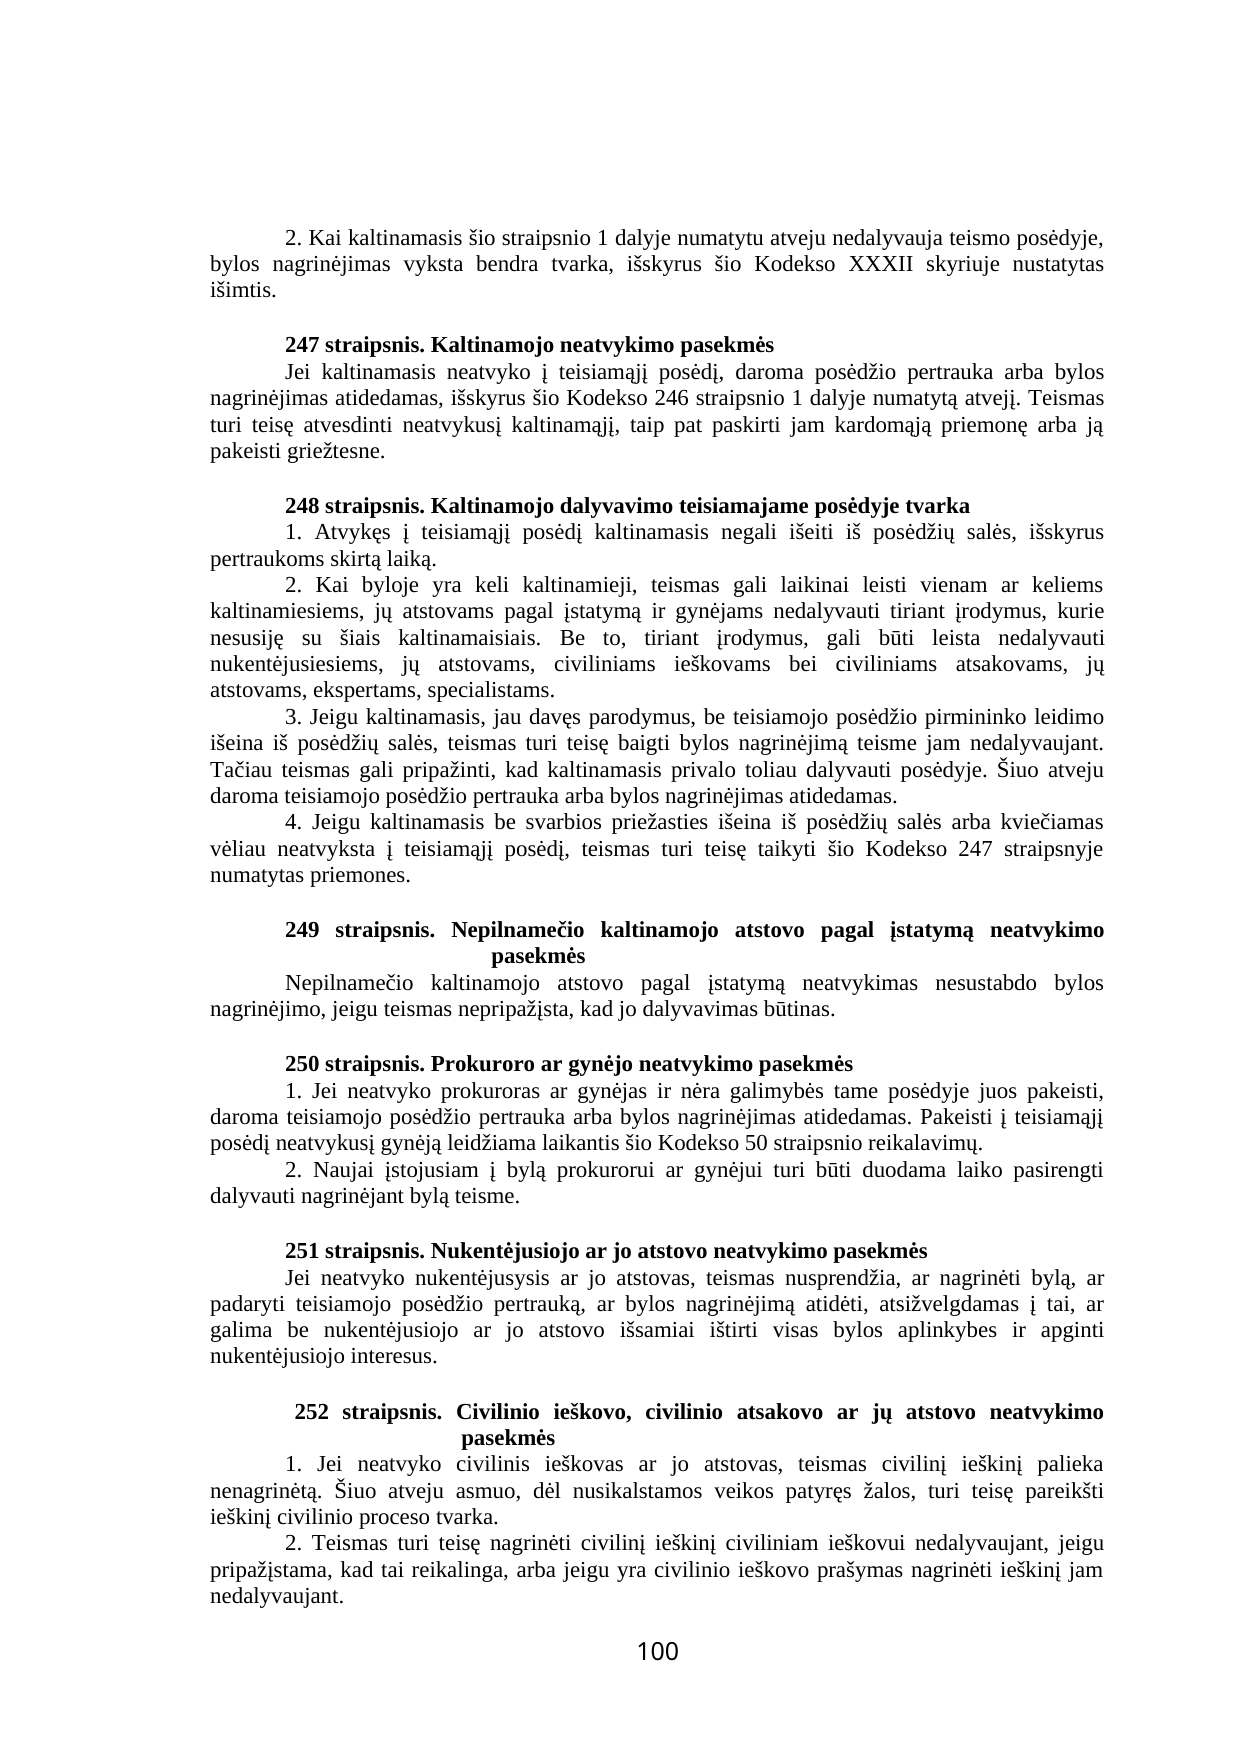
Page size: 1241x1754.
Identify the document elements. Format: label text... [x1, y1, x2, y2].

text 2. Teismas turi teisę nagrinėti civilinį ieškinį civiliniam ieškovui nedalyvaujant, jeigu pripažįstama, kad tai reikalinga, arba jeigu yra civilinio ieškovo prašymas nagrinėti ieškinį jam nedalyvaujant. [210, 1529, 1106, 1608]
text 1. Jei neatvyko civilinis ieškovas ar jo atstovas, teismas civilinį ieškinį palieka nenagrinėtą. Šiuo atveju asmuo, dėl nusikalstamos veikos patyręs žalos, turi teisę pareikšti ieškinį civilinio proceso tvarka. [210, 1450, 1106, 1529]
text 1. Atvykęs į teisiamąjį posėdį kaltinamasis negali išeiti iš posėdžių salės, išskyrus pertraukoms skirtą laiką. [210, 518, 1106, 571]
text 1. Jei neatvyko prokuroras ar gynėjas ir nėra galimybės tame posėdyje juos pakeisti, daroma teisiamojo posėdžio pertrauka arba bylos nagrinėjimas atidedamas. Pakeisti į teisiamąjį posėdį neatvykusį gynėją leidžiama laikantis šio Kodekso 50 straipsnio reikalavimų. [210, 1077, 1106, 1156]
text 251 straipsnis. Nukentėjusiojo ar jo atstovo neatvykimo pasekmės [210, 1237, 1106, 1263]
text 3. Jeigu kaltinamasis, jau davęs parodymus, be teisiamojo posėdžio pirmininko leidimo išeina iš posėdžių salės, teismas turi teisę baigti bylos nagrinėjimą teisme jam nedalyvaujant. Tačiau teismas gali pripažinti, kad kaltinamasis privalo toliau dalyvauti posėdyje. Šiuo atveju daroma teisiamojo posėdžio pertrauka arba bylos nagrinėjimas atidedamas. [210, 703, 1106, 808]
text 2. Naujai įstojusiam į bylą prokurorui ar gynėjui turi būti duodama laiko pasirengti dalyvauti nagrinėjant bylą teisme. [210, 1156, 1106, 1208]
text 250 straipsnis. Prokuroro ar gynėjo neatvykimo pasekmės [210, 1050, 1106, 1077]
text 252 straipsnis. Civilinio ieškovo, civilinio atsakovo ar jų atstovo neatvykimo pasekmės [294, 1398, 1106, 1450]
text 2. Kai byloje yra keli kaltinamieji, teismas gali laikinai leisti vienam ar keliems kaltinamiesiems, jų atstovams pagal įstatymą ir gynėjams nedalyvauti tiriant įrodymus, kurie nesusiję su šiais kaltinamaisiais. Be to, tiriant įrodymus, gali būti leista nedalyvauti nukentėjusiesiems, jų atstovams, civiliniams ieškovams bei civiliniams atsakovams, jų atstovams, ekspertams, specialistams. [210, 571, 1106, 703]
text Jei kaltinamasis neatvyko į teisiamąjį posėdį, daroma posėdžio pertrauka arba bylos nagrinėjimas atidedamas, išskyrus šio Kodekso 246 straipsnio 1 dalyje numatytą atvejį. Teismas turi teisę atvesdinti neatvykusį kaltinamąjį, taip pat paskirti jam kardomąją priemonę arba ją pakeisti griežtesne. [210, 358, 1106, 463]
text 2. Kai kaltinamasis šio straipsnio 1 dalyje numatytu atveju nedalyvauja teismo posėdyje, bylos nagrinėjimas vyksta bendra tvarka, išskyrus šio Kodekso XXXII skyriuje nustatytas išimtis. [210, 224, 1106, 303]
text 248 straipsnis. Kaltinamojo dalyvavimo teisiamajame posėdyje tvarka [210, 492, 1106, 518]
text 249 straipsnis. Nepilnamečio kaltinamojo atstovo pagal įstatymą neatvykimo pasekmės [285, 916, 1106, 969]
text 4. Jeigu kaltinamasis be svarbios priežasties išeina iš posėdžių salės arba kviečiamas vėliau neatvyksta į teisiamąjį posėdį, teismas turi teisę taikyti šio Kodekso 247 straipsnyje numatytas priemones. [210, 808, 1106, 887]
text 247 straipsnis. Kaltinamojo neatvykimo pasekmės [210, 332, 1106, 358]
text Nepilnamečio kaltinamojo atstovo pagal įstatymą neatvykimas nesustabdo bylos nagrinėjimo, jeigu teismas nepripažįsta, kad jo dalyvavimas būtinas. [210, 969, 1106, 1022]
text Jei neatvyko nukentėjusysis ar jo atstovas, teismas nusprendžia, ar nagrinėti bylą, ar padaryti teisiamojo posėdžio pertrauką, ar bylos nagrinėjimą atidėti, atsižvelgdamas į tai, ar galima be nukentėjusiojo ar jo atstovo išsamiai ištirti visas bylos aplinkybes ir apginti nukentėjusiojo interesus. [210, 1263, 1106, 1369]
